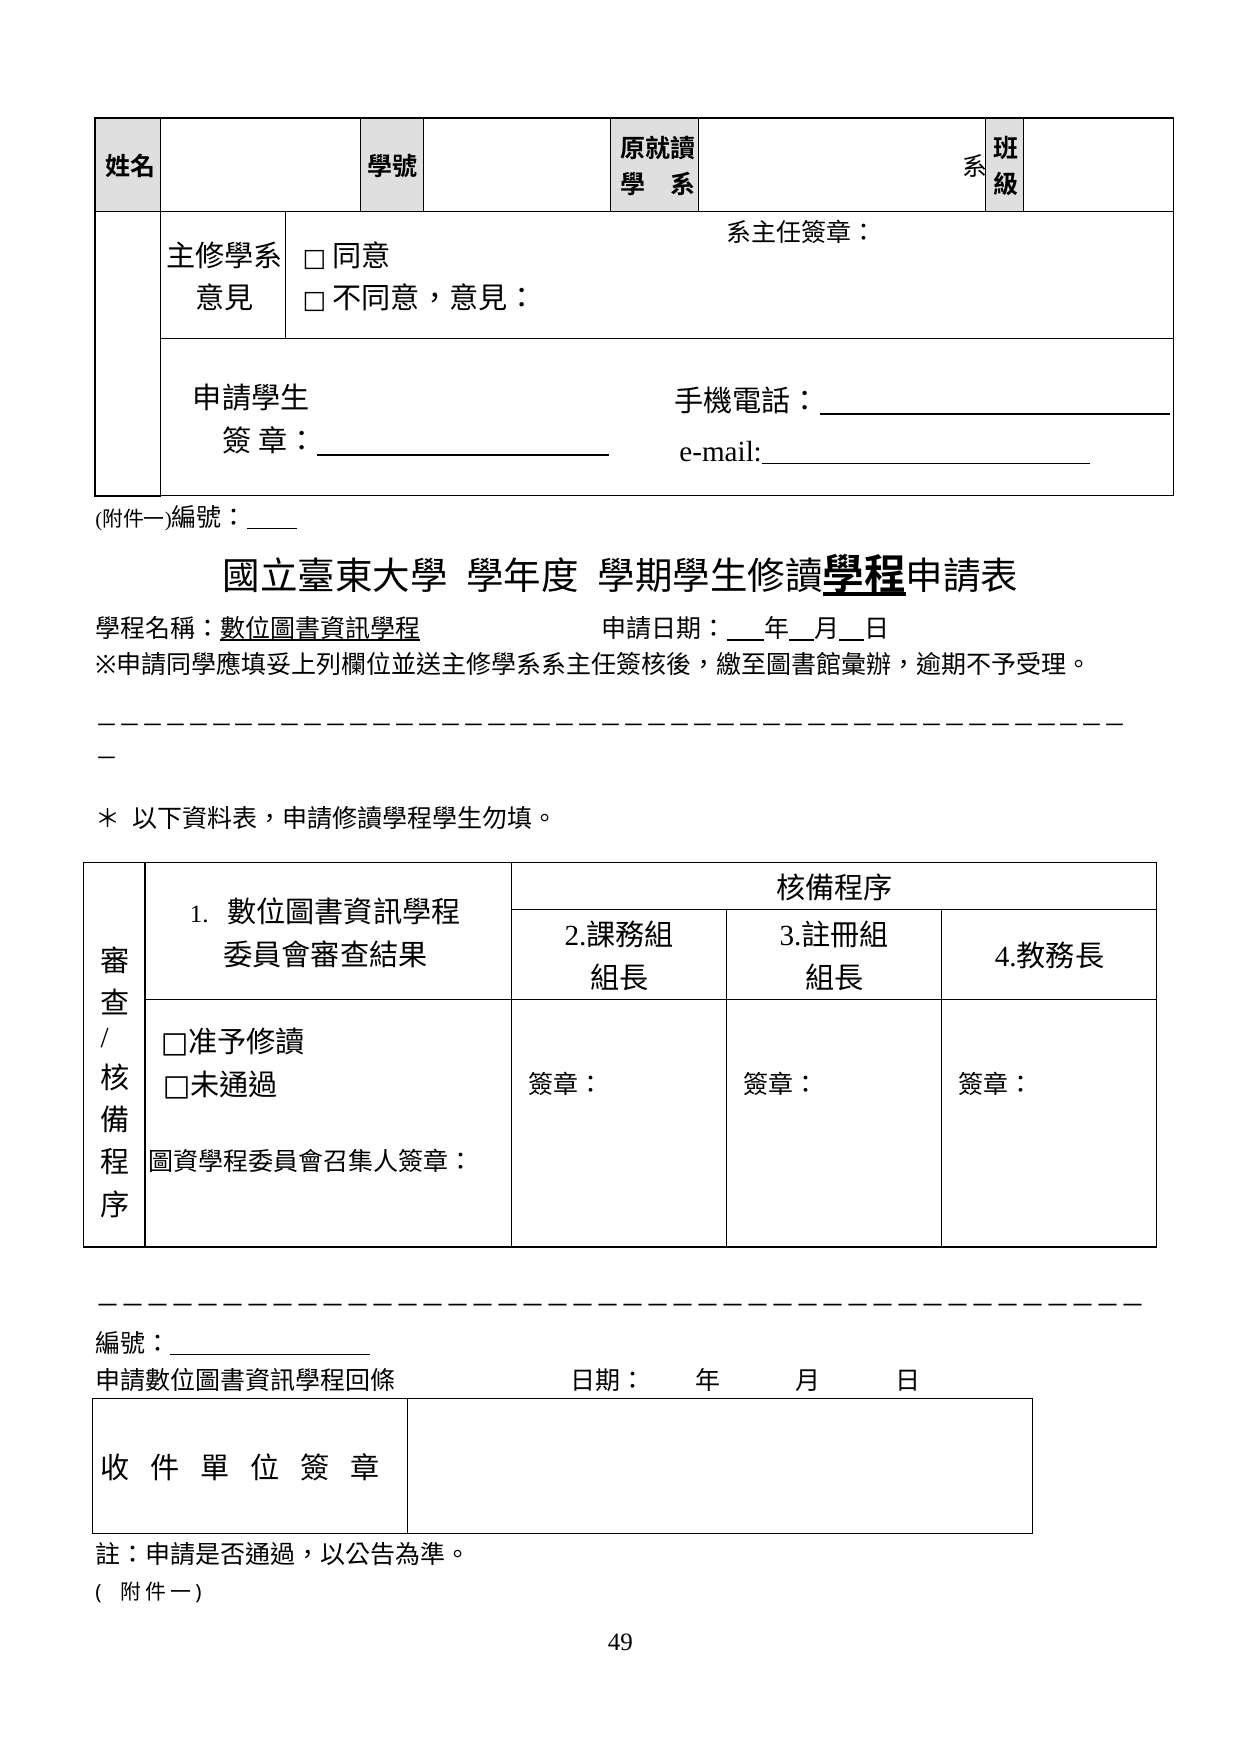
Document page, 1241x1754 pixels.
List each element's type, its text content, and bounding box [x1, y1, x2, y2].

table_header 核備程序 [512, 863, 1156, 908]
table_header 班級 [986, 119, 1023, 211]
table_cell 簽章： [512, 1000, 726, 1246]
table_header [408, 1399, 1032, 1533]
table_header 原就讀學 系 [611, 119, 698, 211]
table_cell 2.課務組 組長 [512, 910, 726, 999]
table_cell 主修學系 意見 [161, 212, 285, 338]
table_cell 手機電話： e-mail: [642, 339, 1173, 495]
table_header 系 [699, 119, 985, 211]
text 學程名稱：數位圖書資訊學程 申請日期： 年 月 日 [95, 608, 1145, 645]
text －－－－－－－－－－－－－－－－－－－－－－－－－－－－－－－－－－－－－－－－－－ [95, 1285, 1145, 1322]
text 編號： [95, 1322, 1145, 1360]
table_header 收件單位簽章 [93, 1399, 407, 1533]
table_cell □准予修讀 □未通過 圖資學程委員會召集人簽章： [146, 1000, 511, 1246]
text ※申請同學應填妥上列欄位並送主修學系系主任簽核後，繳至圖書館彙辦，逾期不予受理。 [95, 645, 1145, 681]
table_header 數位圖書資訊學程 委員會審查結果 [146, 863, 511, 999]
text (附件一)編號： [95, 497, 1145, 533]
table_cell 3.註冊組 組長 [727, 910, 941, 999]
table_header 姓名 [96, 119, 160, 211]
table_header [161, 119, 360, 211]
table_cell 同意 不同意，意見： [286, 212, 723, 338]
table_cell [96, 212, 160, 495]
text 申請數位圖書資訊學程回條 日期： 年 月 日 [95, 1360, 1145, 1397]
table_cell 申請學生 簽 章： [161, 339, 642, 495]
table_header [424, 119, 610, 211]
text －－－－－－－－－－－－－－－－－－－－－－－－－－－－－－－－－－－－－－－－－－－－－－ [95, 706, 1145, 773]
table_cell 系主任簽章： [723, 212, 1173, 338]
table_header [1024, 119, 1173, 211]
text 註：申請是否通過，以公告為準。 [95, 1534, 1145, 1571]
table_header 學號 [361, 119, 423, 211]
table_cell 簽章： [942, 1000, 1156, 1246]
text (附件一) [95, 1571, 1145, 1609]
text 國立臺東大學 學年度 學期學生修讀學程申請表 [95, 541, 1145, 601]
table_cell 簽章： [727, 1000, 941, 1246]
table_header 審查 / 核備程 序 [84, 863, 144, 1246]
list 以下資料表，申請修讀學程學生勿填。 [95, 798, 1145, 834]
table_cell 4.教務長 [942, 910, 1156, 999]
